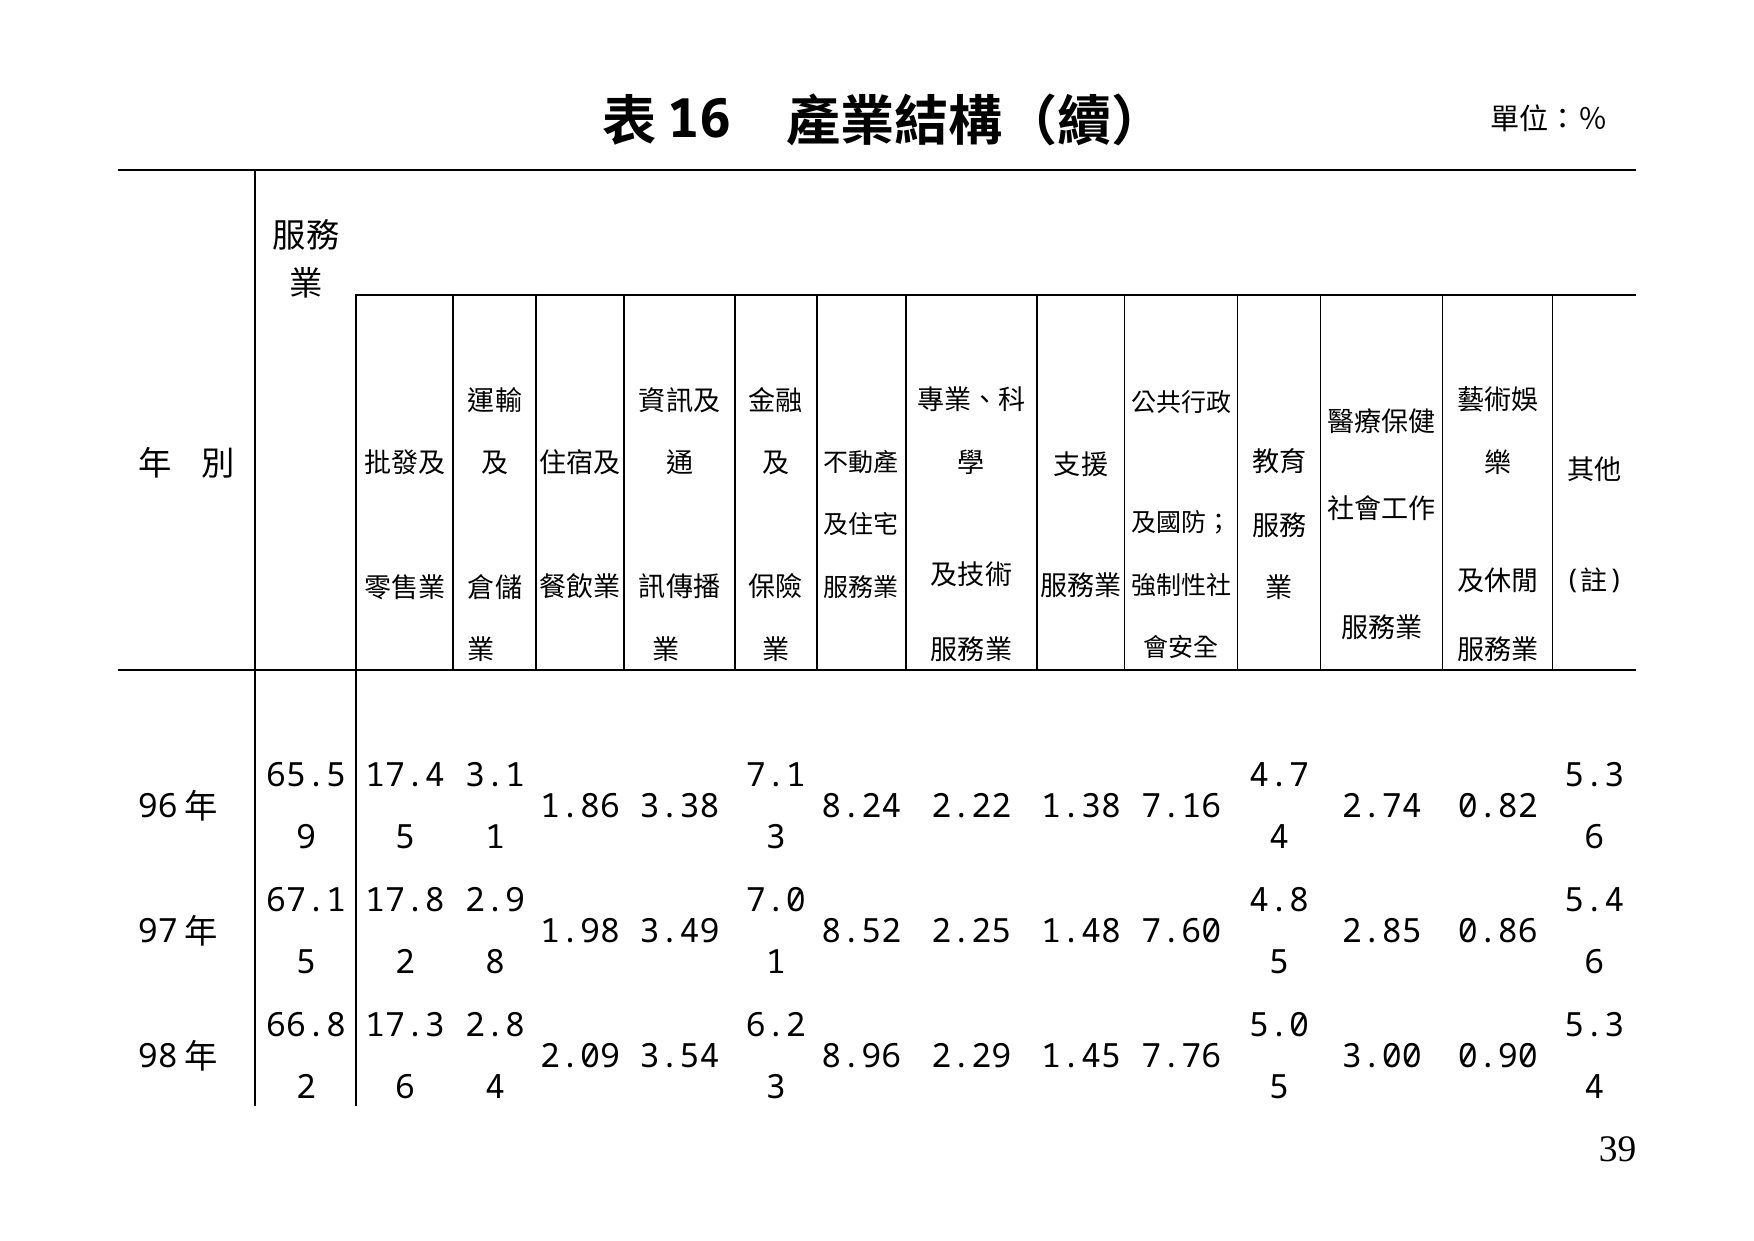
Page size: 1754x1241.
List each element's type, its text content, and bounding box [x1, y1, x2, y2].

table_cell 5.36 [1553, 671, 1636, 856]
table_cell 批發及 零售業 [357, 296, 452, 669]
table_cell 1.86 [536, 671, 624, 856]
table_cell 2.84 [453, 981, 536, 1106]
table_cell 2.85 [1320, 856, 1443, 981]
table_cell 65.59 [256, 671, 355, 856]
table_cell 運輸及 倉儲業 [454, 296, 535, 669]
table_cell 專業、科學 及技術 服務業 [907, 296, 1036, 669]
table_cell 金融及 保險業 [736, 296, 816, 669]
table_header [356, 171, 1636, 294]
table_cell 4.85 [1238, 856, 1320, 981]
table_header 年 別 [118, 171, 254, 669]
table_cell 藝術娛樂 及休閒 服務業 [1443, 296, 1552, 669]
table_cell 2.09 [536, 981, 624, 1106]
table_cell 17.36 [357, 981, 453, 1106]
table_cell 教育 服務業 [1238, 296, 1320, 669]
table_cell 不動產及住宅服務業 [818, 296, 905, 669]
table_cell 醫療保健 社會工作 服務業 [1321, 296, 1442, 669]
table_cell 7.13 [735, 671, 817, 856]
table_cell 1.48 [1037, 856, 1124, 981]
table_cell 2.22 [906, 671, 1037, 856]
table_cell 5.05 [1238, 981, 1320, 1106]
table_cell 8.52 [817, 856, 906, 981]
table_cell 7.76 [1124, 981, 1238, 1106]
table_cell 1.45 [1037, 981, 1124, 1106]
table_cell 其他 (註) [1553, 296, 1636, 669]
table_cell 2.25 [906, 856, 1037, 981]
table_cell 公共行政 及國防；強制性社會安全 [1125, 296, 1237, 669]
table_cell 0.86 [1443, 856, 1552, 981]
table_cell 97年 [118, 856, 254, 981]
table_cell 1.98 [536, 856, 624, 981]
table_cell 4.74 [1238, 671, 1320, 856]
table_cell 2.29 [906, 981, 1037, 1106]
table_cell 0.82 [1443, 671, 1552, 856]
table_cell 6.23 [735, 981, 817, 1106]
table_cell 5.46 [1553, 856, 1636, 981]
table_cell 7.01 [735, 856, 817, 981]
table_cell 7.60 [1124, 856, 1238, 981]
table_cell 2.98 [453, 856, 536, 981]
table_cell 資訊及通 訊傳播業 [625, 296, 734, 669]
table_cell 0.90 [1443, 981, 1552, 1106]
table_cell 3.38 [624, 671, 734, 856]
table_cell 3.11 [453, 671, 536, 856]
table_cell 5.34 [1553, 981, 1636, 1106]
table_cell 8.24 [817, 671, 906, 856]
table_cell 66.82 [256, 981, 355, 1106]
subtitle 表16 產業結構（續） 單位：％ [118, 44, 1636, 169]
table_cell 67.15 [256, 856, 355, 981]
table_cell 98年 [118, 981, 254, 1106]
table_cell 3.54 [624, 981, 734, 1106]
table_cell 3.49 [624, 856, 734, 981]
table_cell 住宿及 餐飲業 [537, 296, 623, 669]
table_cell 1.38 [1037, 671, 1124, 856]
table_cell 3.00 [1320, 981, 1443, 1106]
table_cell 8.96 [817, 981, 906, 1106]
table_header 服務業 [256, 171, 356, 669]
table_cell 96年 [118, 671, 254, 856]
table_cell 17.45 [357, 671, 453, 856]
table_cell 2.74 [1320, 671, 1443, 856]
table_cell 支援 服務業 [1038, 296, 1124, 669]
table_cell 17.82 [357, 856, 453, 981]
table_cell 7.16 [1124, 671, 1238, 856]
